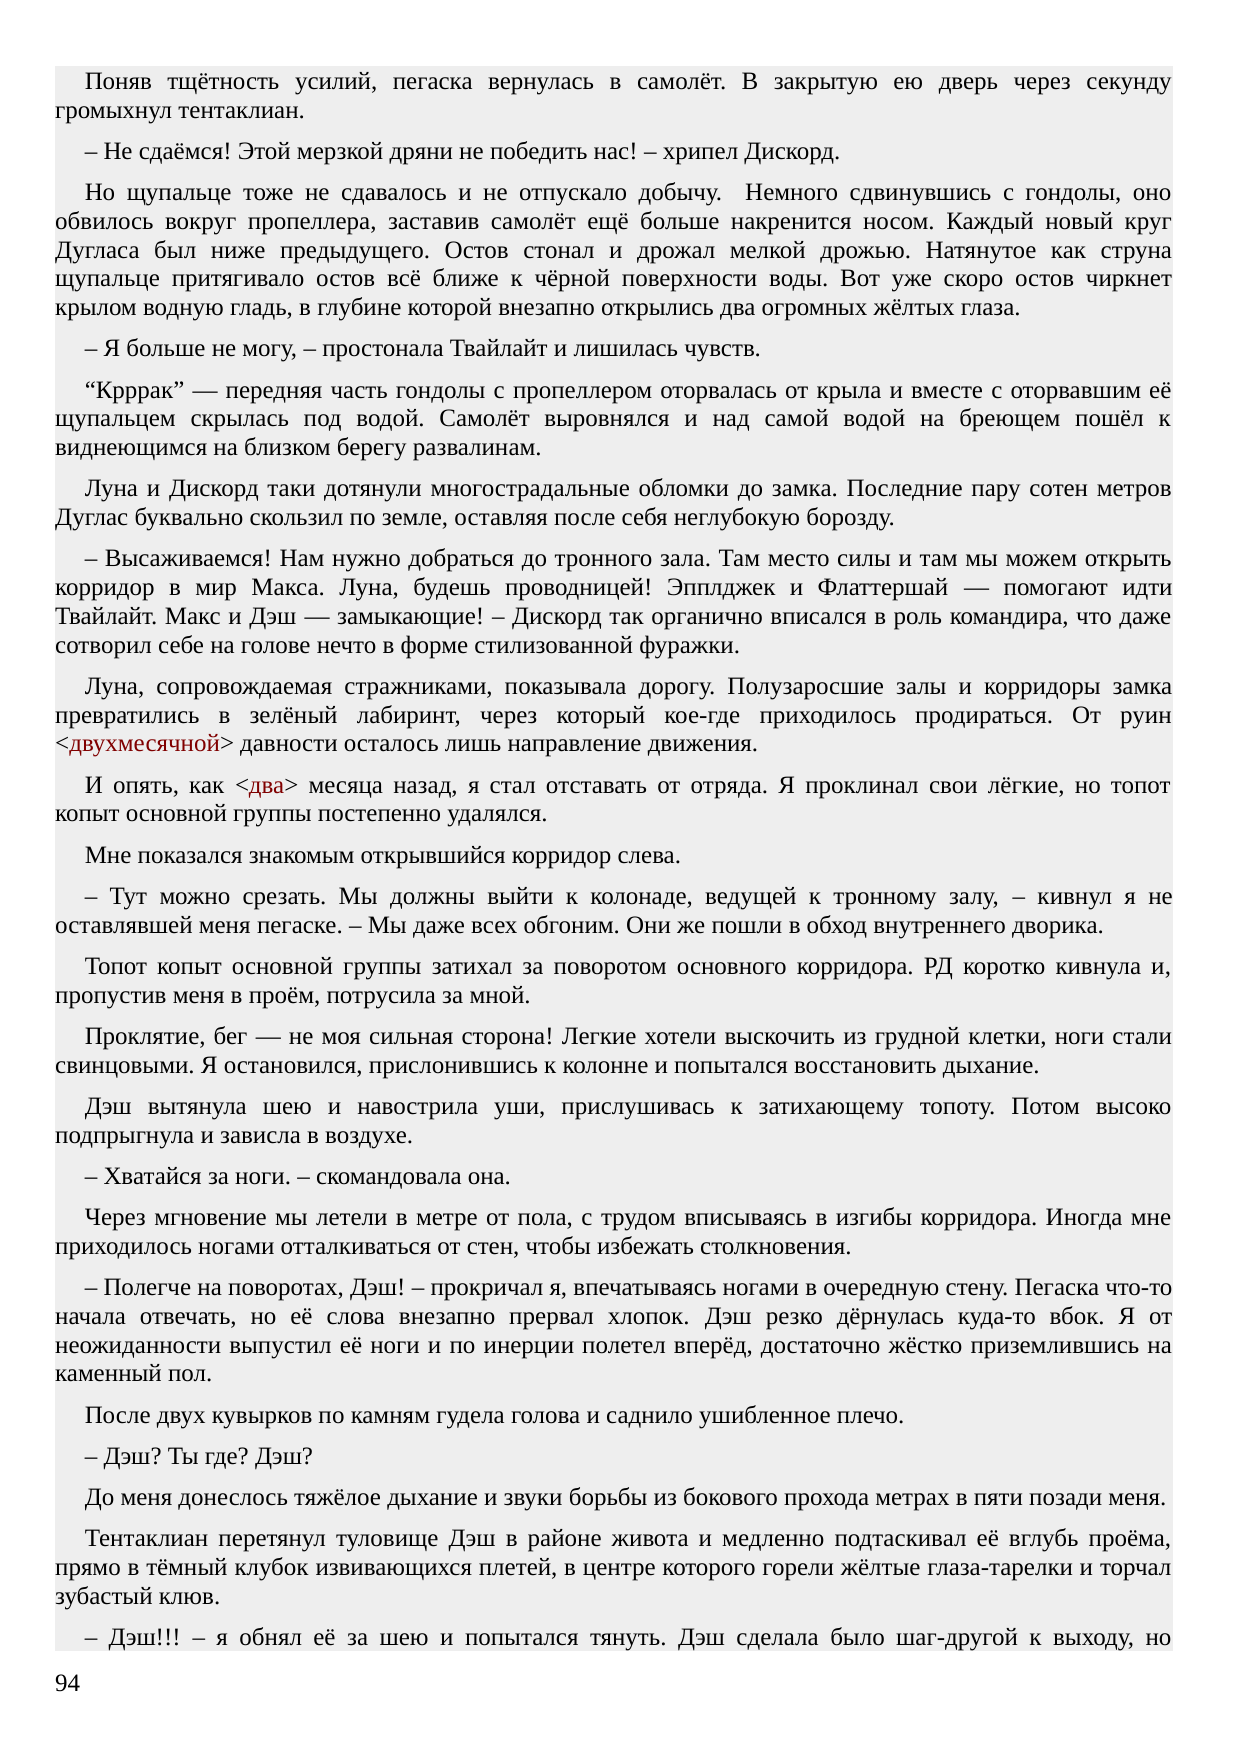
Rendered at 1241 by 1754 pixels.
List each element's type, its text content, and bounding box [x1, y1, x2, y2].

text Поняв тщётность усилий, пегаска вернулась в самолёт. В закрытую ею дверь через секунду громыхнул тентаклиан. [55, 66, 1173, 123]
text Топот копыт основной группы затихал за поворотом основного корридора. РД коротко кивнула и, пропустив меня в проём, потрусила за мной. [55, 951, 1173, 1008]
text – Я больше не могу, – простонала Твайлайт и лишилась чувств. [55, 333, 1173, 362]
text “Крррак” — передняя часть гондолы с пропеллером оторвалась от крыла и вместе с оторвавшим её щупальцем скрылась под водой. Самолёт выровнялся и над самой водой на бреющем пошёл к виднеющимся на близком берегу развалинам. [55, 375, 1173, 461]
text До меня донеслось тяжёлое дыхание и звуки борьбы из бокового прохода метрах в пяти позади меня. [55, 1482, 1173, 1511]
text – Не сдаёмся! Этой мерзкой дряни не победить нас! – хрипел Дискорд. [55, 136, 1173, 165]
text Луна и Дискорд таки дотянули многострадальные обломки до замка. Последние пару сотен метров Дуглас буквально скользил по земле, оставляя после себя неглубокую борозду. [55, 473, 1173, 531]
text – Полегче на поворотах, Дэш! – прокричал я, впечатываясь ногами в очередную стену. Пегаска что-то начала отвечать, но её слова внезапно прервал хлопок. Дэш резко дёрнулась куда-то вбок. Я от неожиданности выпустил её ноги и по инерции полетел вперёд, достаточно жёстко приземлившись на каменный пол. [55, 1272, 1173, 1387]
text – Тут можно срезать. Мы должны выйти к колонаде, ведущей к тронному залу, – кивнул я не оставлявшей меня пегаске. – Мы даже всех обгоним. Они же пошли в обход внутреннего дворика. [55, 881, 1173, 938]
text Луна, сопровождаемая стражниками, показывала дорогу. Полузаросшие залы и корридоры замка превратились в зелёный лабиринт, через который кое-где приходилось продираться. От руин <двухмесячной> давности осталось лишь направление движения. [55, 671, 1173, 757]
text – Дэш? Ты где? Дэш? [55, 1441, 1173, 1470]
text Дэш вытянула шею и навострила уши, прислушивась к затихающему топоту. Потом высоко подпрыгнула и зависла в воздухе. [55, 1091, 1173, 1148]
text И опять, как <два> месяца назад, я стал отставать от отряда. Я проклинал свои лёгкие, но топот копыт основной группы постепенно удалялся. [55, 770, 1173, 827]
text – Высаживаемся! Нам нужно добраться до тронного зала. Там место силы и там мы можем открыть корридор в мир Макса. Луна, будешь проводницей! Эпплджек и Флаттершай — помогают идти Твайлайт. Макс и Дэш — замыкающие! – Дискорд так органично вписался в роль командира, что даже сотворил себе на голове нечто в форме стилизованной фуражки. [55, 543, 1173, 658]
text После двух кувырков по камням гудела голова и саднило ушибленное плечо. [55, 1400, 1173, 1428]
text Через мгновение мы летели в метре от пола, с трудом вписываясь в изгибы корридора. Иногда мне приходилось ногами отталкиваться от стен, чтобы избежать столкновения. [55, 1202, 1173, 1260]
text Тентаклиан перетянул туловище Дэш в районе живота и медленно подтаскивал её вглубь проёма, прямо в тёмный клубок извивающихся плетей, в центре которого горели жёлтые глаза-тарелки и торчал зубастый клюв. [55, 1523, 1173, 1610]
text Проклятие, бег — не моя сильная сторона! Легкие хотели выскочить из грудной клетки, ноги стали свинцовыми. Я остановился, прислонившись к колонне и попытался восстановить дыхание. [55, 1021, 1173, 1078]
text – Хватайся за ноги. – скомандовала она. [55, 1161, 1173, 1190]
text Мне показался знакомым открывшийся корридор слева. [55, 840, 1173, 868]
text Но щупальце тоже не сдавалось и не отпускало добычу. Немного сдвинувшись с гондолы, оно обвилось вокруг пропеллера, заставив самолёт ещё больше накренится носом. Каждый новый круг Дугласа был ниже предыдущего. Остов стонал и дрожал мелкой дрожью. Натянутое как струна щупальце притягивало остов всё ближе к чёрной поверхности воды. Вот уже скоро остов чиркнет крылом водную гладь, в глубине которой внезапно открылись два огромных жёлтых глаза. [55, 177, 1173, 321]
text – Дэш!!! – я обнял её за шею и попытался тянуть. Дэш сделала было шаг-другой к выходу, но [55, 1622, 1173, 1651]
